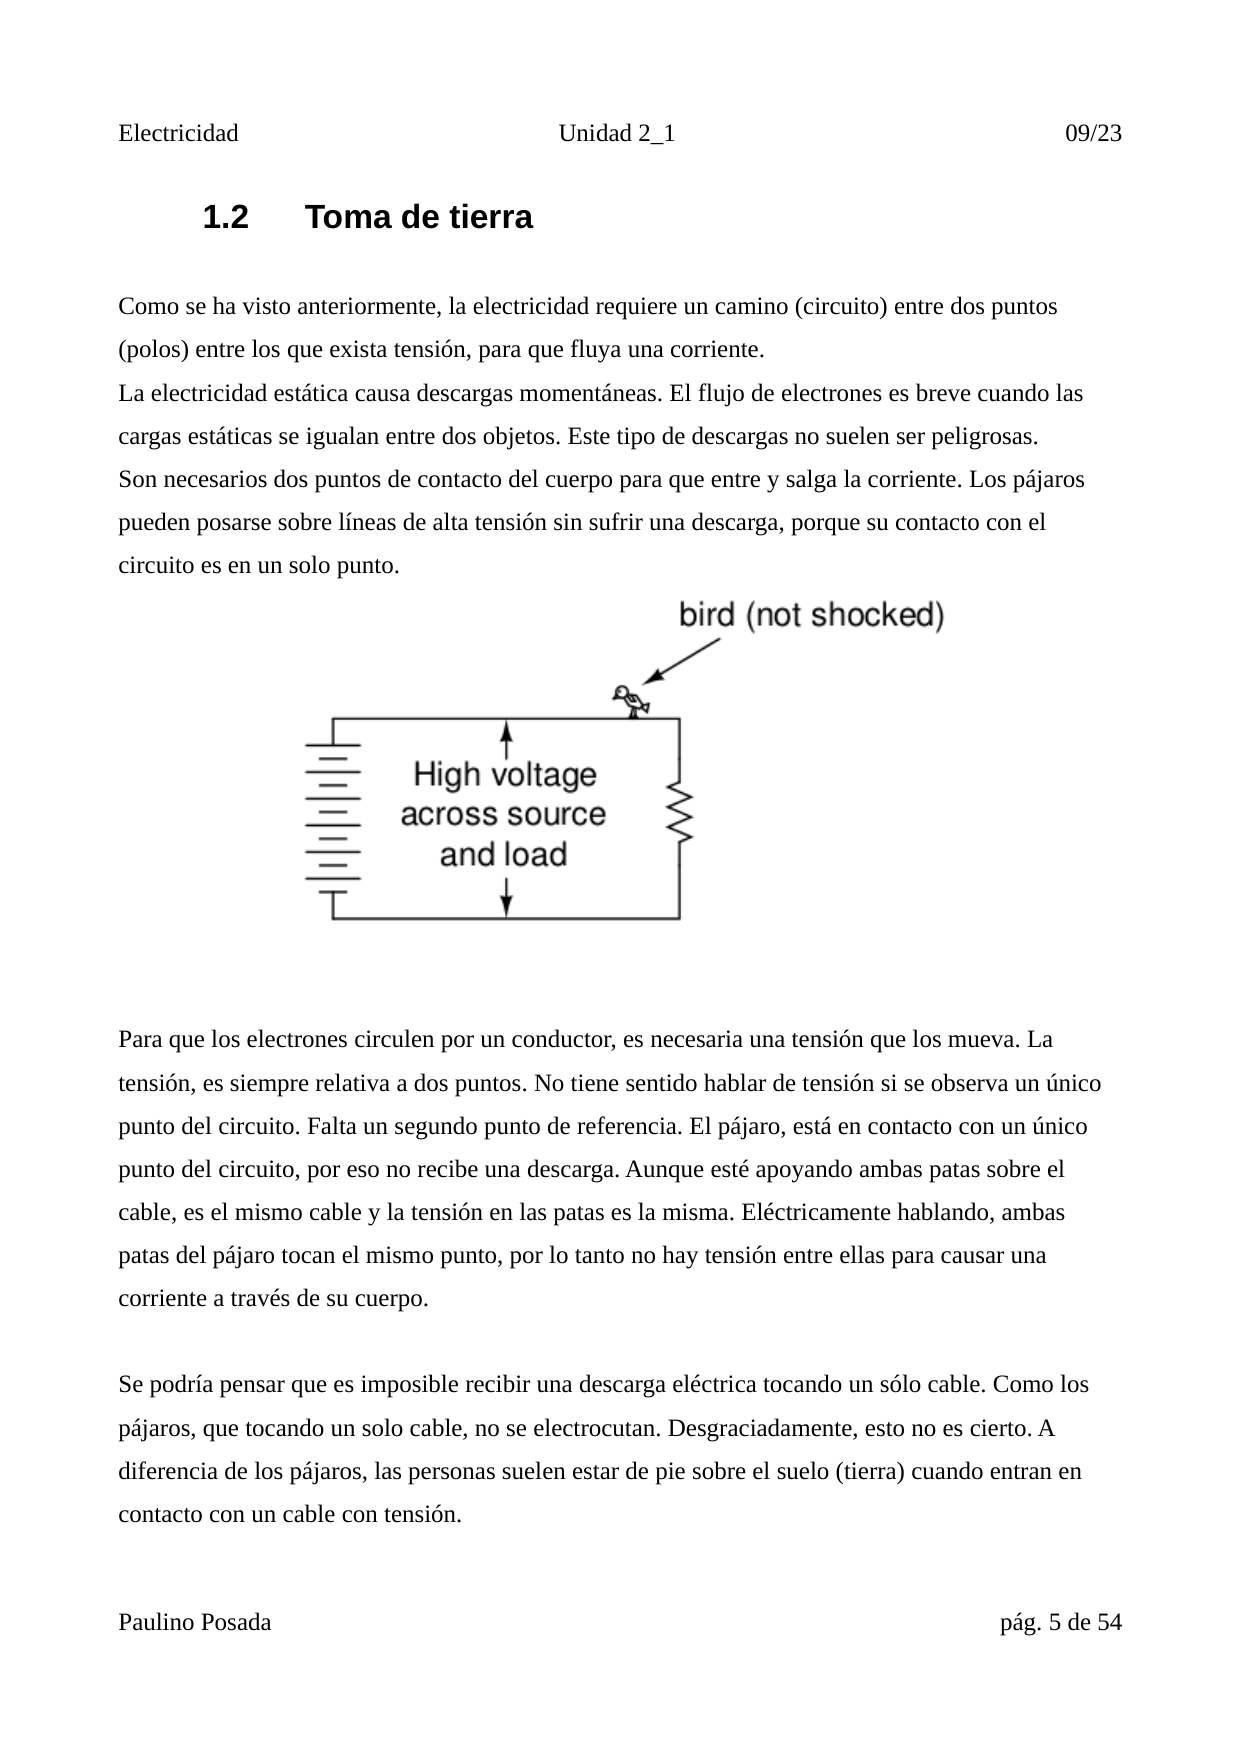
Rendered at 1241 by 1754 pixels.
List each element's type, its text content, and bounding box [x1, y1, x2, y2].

text Para que los electrones circulen por un conductor, es necesaria una tensión que los mueva. La tensión, es siempre relativa a dos puntos. No tiene sentido hablar de tensión si se observa un único punto del circuito. Falta un segundo punto de referencia. El pájaro, está en contacto con un único punto del circuito, por eso no recibe una descarga. Aunque esté apoyando ambas patas sobre el cable, es el mismo cable y la tensión en las patas es la misma. Eléctricamente hablando, ambas patas del pájaro tocan el mismo punto, por lo tanto no hay tensión entre ellas para causar una corriente a través de su cuerpo. [118, 1024, 1122, 1312]
subtitle Toma de tierra [193, 197, 1122, 236]
text Se podría pensar que es imposible recibir una descarga eléctrica tocando un sólo cable. Como los pájaros, que tocando un solo cable, no se electrocutan. Desgraciadamente, esto no es cierto. A diferencia de los pájaros, las personas suelen estar de pie sobre el suelo (tierra) cuando entran en contacto con un cable con tensión. [118, 1369, 1122, 1528]
text Como se ha visto anteriormente, la electricidad requiere un camino (circuito) entre dos puntos (polos) entre los que exista tensión, para que fluya una corriente. [118, 291, 1122, 363]
text Son necesarios dos puntos de contacto del cuerpo para que entre y salga la corriente. Los pájaros pueden posarse sobre líneas de alta tensión sin sufrir una descarga, porque su contacto con el circuito es en un solo punto. [118, 464, 1122, 579]
text La electricidad estática causa descargas momentáneas. El flujo de electrones es breve cuando las cargas estáticas se igualan entre dos objetos. Este tipo de descargas no suelen ser peligrosas. [118, 378, 1122, 449]
picture [292, 593, 949, 930]
